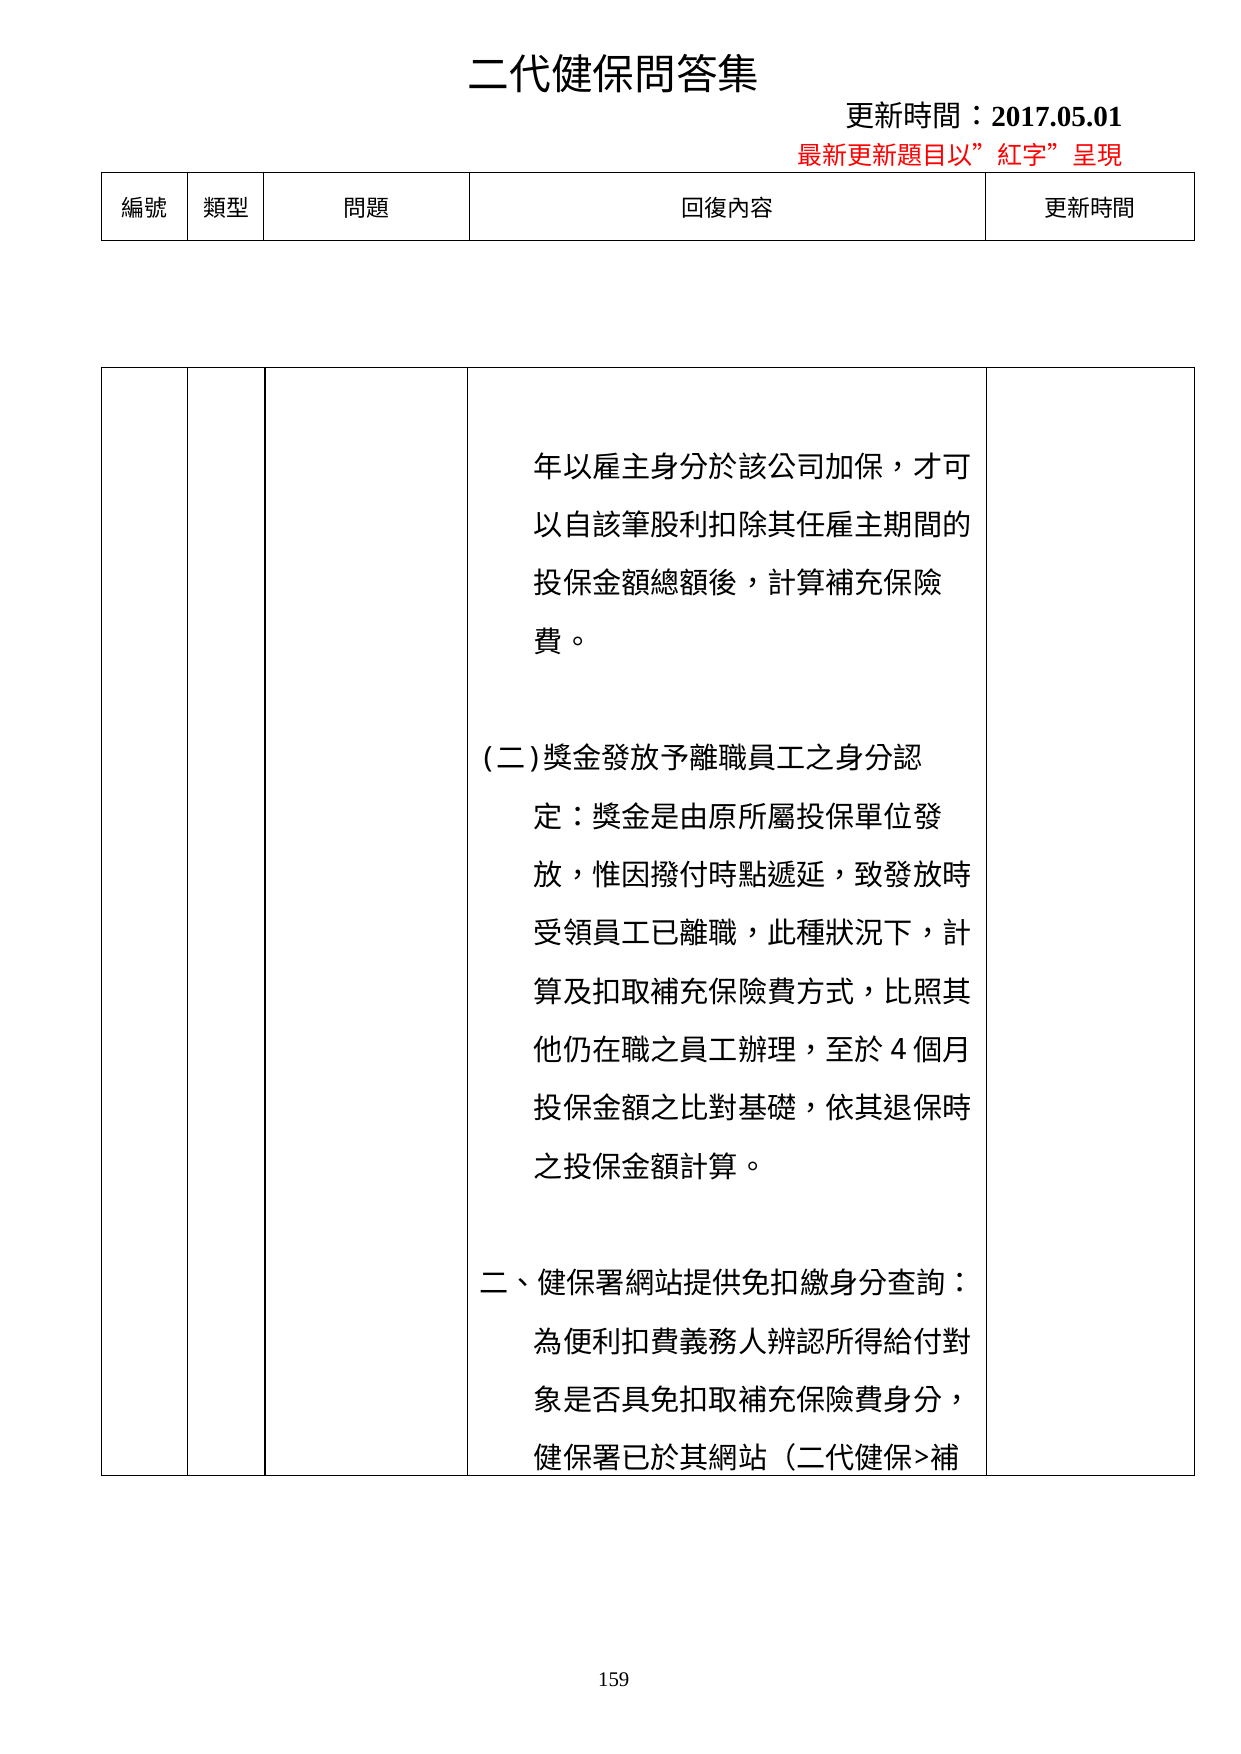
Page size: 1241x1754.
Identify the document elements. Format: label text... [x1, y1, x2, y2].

table_cell [188, 368, 264, 1475]
table_cell [102, 368, 187, 1475]
table_cell 年以雇主身分於該公司加保，才可以自該筆股利扣除其任雇主期間的投保金額總額後，計算補充保險費。 (二)獎金發放予離職員工之身分認定：獎金是由原所屬投保單位發放，惟因撥付時點遞延，致發放時受領員工已離職，此種狀況下，計算及扣取補充保險費方式，比照其他仍在職之員工辦理，至於4個月投保金額之比對基礎，依其退保時之投保金額計算。 二、健保署網站提供免扣繳身分查詢：為便利扣費義務人辨認所得給付對象是否具免扣取補充保險費身分，健保署已於其網站（二代健保>補 [468, 368, 986, 1475]
table_cell [987, 368, 1194, 1475]
table_cell [266, 368, 467, 1475]
